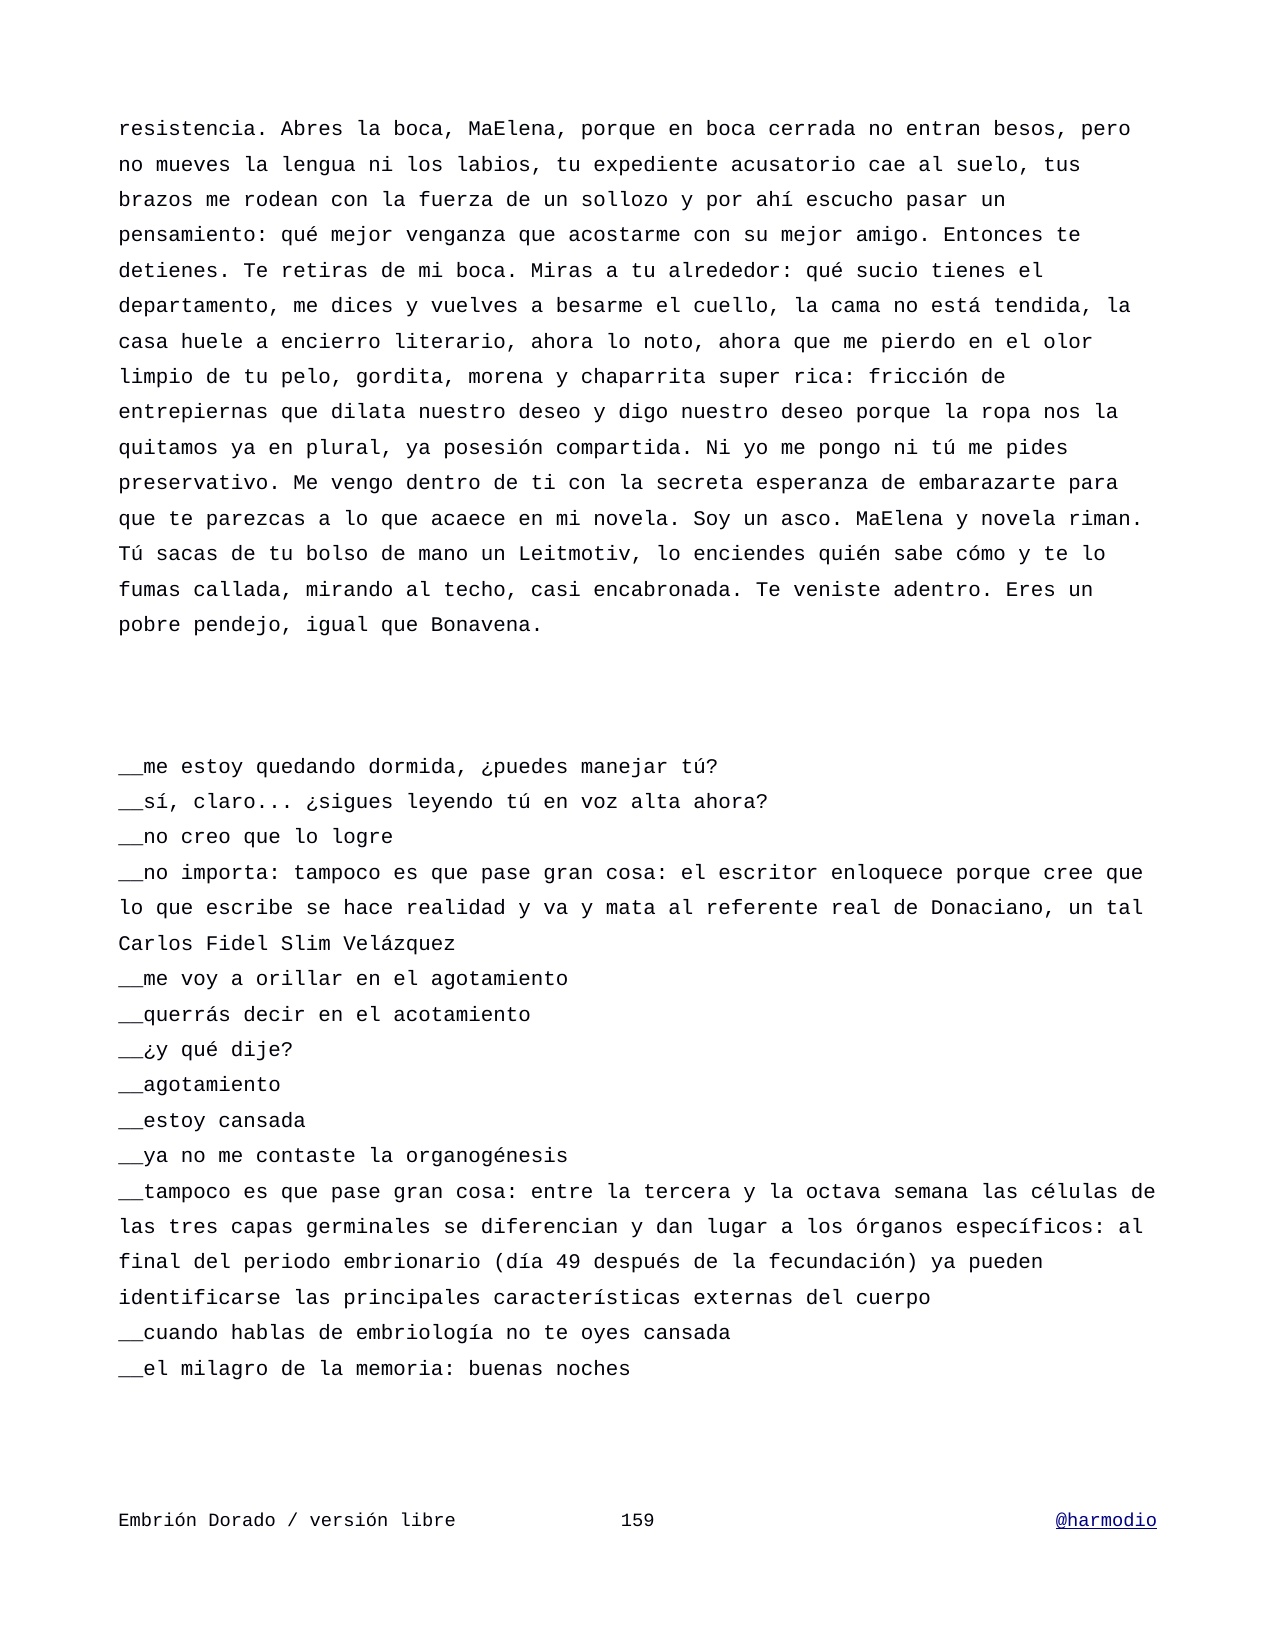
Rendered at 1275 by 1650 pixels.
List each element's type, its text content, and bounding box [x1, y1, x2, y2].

text __no creo que lo logre [118, 826, 1157, 850]
text __ya no me contaste la organogénesis [118, 1145, 1157, 1169]
text __no importa: tampoco es que pase gran cosa: el escritor enloquece porque cree que lo que escribe se hace realidad y va y mata al referente real de Donaciano, un tal Carlos Fidel Slim Velázquez [118, 862, 1157, 956]
text __me estoy quedando dormida, ¿puedes manejar tú? [118, 756, 1157, 779]
text __querrás decir en el acotamiento [118, 1003, 1157, 1027]
text __me voy a orillar en el agotamiento [118, 968, 1157, 992]
text __agotamiento [118, 1074, 1157, 1098]
text __sí, claro... ¿sigues leyendo tú en voz alta ahora? [118, 791, 1157, 815]
text __estoy cansada [118, 1110, 1157, 1133]
text resistencia. Abres la boca, MaElena, porque en boca cerrada no entran besos, pero no mueves la lengua ni los labios, tu expediente acusatorio cae al suelo, tus brazos me rodean con la fuerza de un sollozo y por ahí escucho pasar un pensamiento: qué mejor venganza que acostarme con su mejor amigo. Entonces te detienes. Te retiras de mi boca. Miras a tu alrededor: qué sucio tienes el departamento, me dices y vuelves a besarme el cuello, la cama no está tendida, la casa huele a encierro literario, ahora lo noto, ahora que me pierdo en el olor limpio de tu pelo, gordita, morena y chaparrita super rica: fricción de entrepiernas que dilata nuestro deseo y digo nuestro deseo porque la ropa nos la quitamos ya en plural, ya posesión compartida. Ni yo me pongo ni tú me pides preservativo. Me vengo dentro de ti con la secreta esperanza de embarazarte para que te parezcas a lo que acaece en mi novela. Soy un asco. MaElena y novela riman. Tú sacas de tu bolso de mano un Leitmotiv, lo enciendes quién sabe cómo y te lo fumas callada, mirando al techo, casi encabronada. Te veniste adentro. Eres un pobre pendejo, igual que Bonavena. [118, 118, 1157, 638]
text __tampoco es que pase gran cosa: entre la tercera y la octava semana las células de las tres capas germinales se diferencian y dan lugar a los órganos específicos: al final del periodo embrionario (día 49 después de la fecundación) ya pueden identificarse las principales características externas del cuerpo [118, 1181, 1157, 1311]
text __cuando hablas de embriología no te oyes cansada [118, 1322, 1157, 1346]
text __el milagro de la memoria: buenas noches [118, 1358, 1157, 1381]
text __¿y qué dije? [118, 1039, 1157, 1063]
